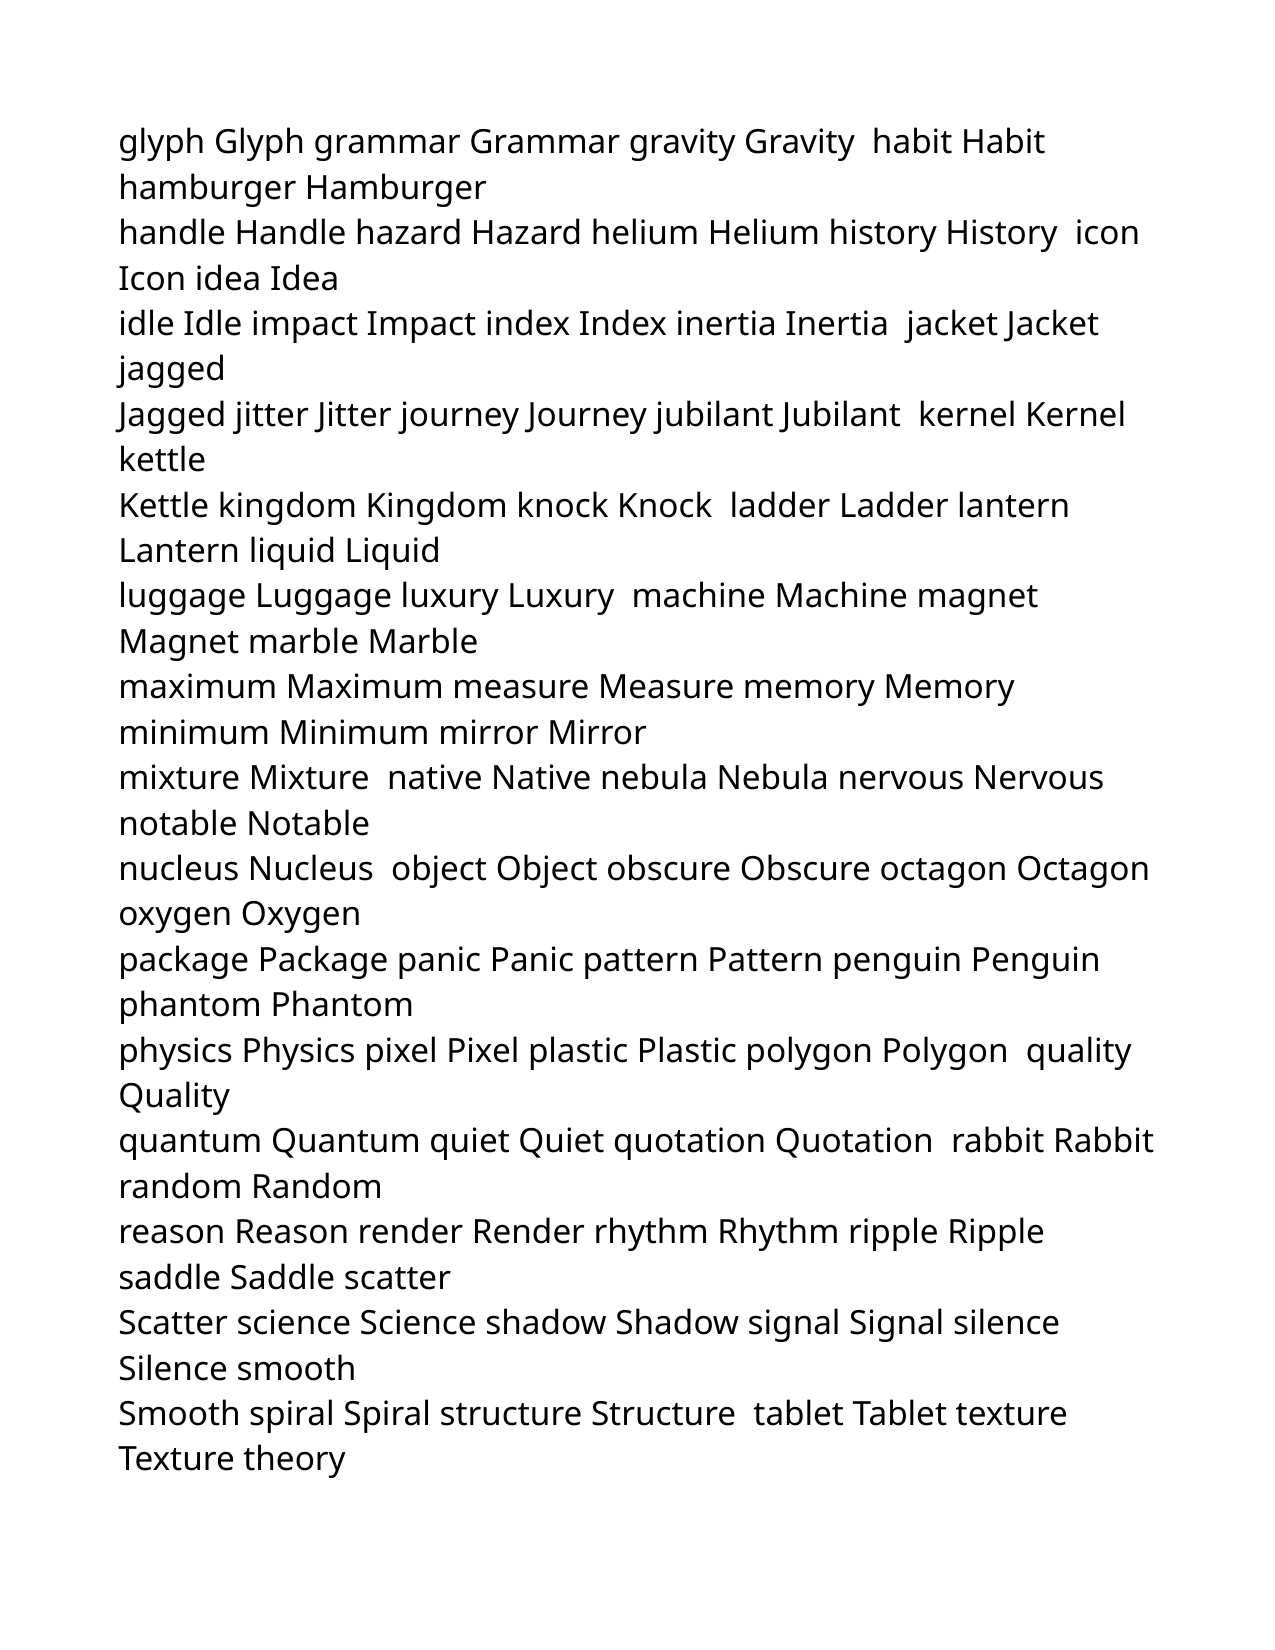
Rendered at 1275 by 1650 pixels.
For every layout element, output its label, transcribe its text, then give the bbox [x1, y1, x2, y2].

text glyph Glyph grammar Grammar gravity Gravity habit Habit hamburger Hamburger [118, 118, 1157, 209]
text physics Physics pixel Pixel plastic Plastic polygon Polygon quality Quality [118, 1026, 1157, 1117]
text nucleus Nucleus object Object obscure Obscure octagon Octagon oxygen Oxygen [118, 845, 1157, 936]
text maximum Maximum measure Measure memory Memory minimum Minimum mirror Mirror [118, 663, 1157, 754]
text mixture Mixture native Native nebula Nebula nervous Nervous notable Notable [118, 754, 1157, 845]
text quantum Quantum quiet Quiet quotation Quotation rabbit Rabbit random Random [118, 1117, 1157, 1208]
text package Package panic Panic pattern Pattern penguin Penguin phantom Phantom [118, 936, 1157, 1026]
text reason Reason render Render rhythm Rhythm ripple Ripple saddle Saddle scatter [118, 1208, 1157, 1299]
text Jagged jitter Jitter journey Journey jubilant Jubilant kernel Kernel kettle [118, 391, 1157, 481]
text Smooth spiral Spiral structure Structure tablet Tablet texture Texture theory [118, 1390, 1157, 1481]
text Scatter science Science shadow Shadow signal Signal silence Silence smooth [118, 1299, 1157, 1390]
text idle Idle impact Impact index Index inertia Inertia jacket Jacket jagged [118, 300, 1157, 391]
text Kettle kingdom Kingdom knock Knock ladder Ladder lantern Lantern liquid Liquid [118, 481, 1157, 572]
text handle Handle hazard Hazard helium Helium history History icon Icon idea Idea [118, 209, 1157, 300]
text luggage Luggage luxury Luxury machine Machine magnet Magnet marble Marble [118, 572, 1157, 663]
